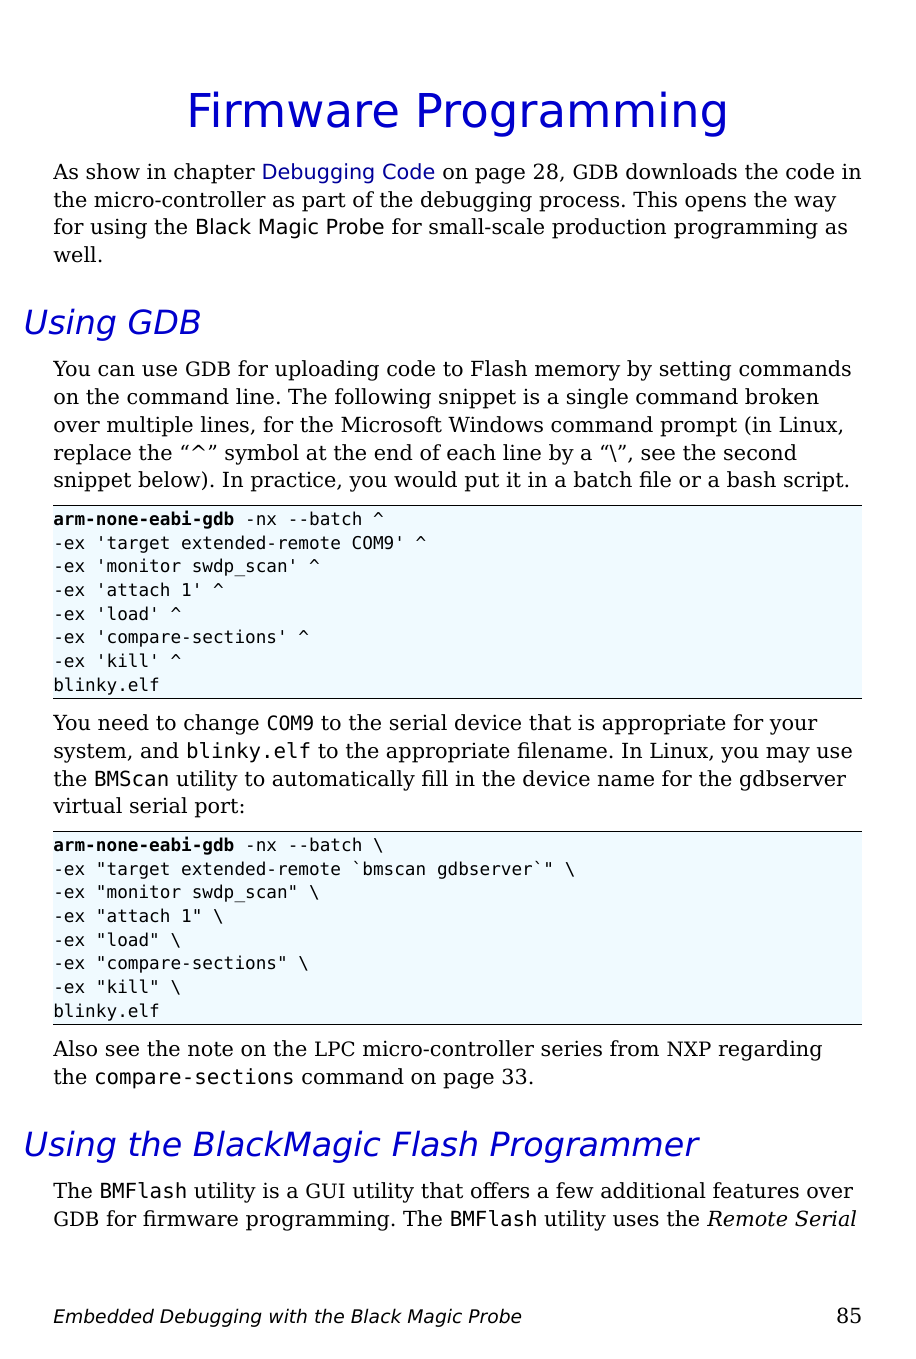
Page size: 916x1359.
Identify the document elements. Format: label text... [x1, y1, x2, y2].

text -ex "monitor swdp_scan" \ [53, 878, 862, 902]
text blinky.elf [53, 997, 862, 1024]
subtitle Using GDB [24, 303, 862, 342]
text arm-none-eabi-gdb -nx --batch ^ [53, 506, 862, 529]
text -ex "compare-sections" \ [53, 949, 862, 973]
text -ex 'target extended-remote COM9' ^ [53, 529, 862, 552]
text You can use GDB for uploading code to Flash memory by setting commands on the command line. The following snippet is a single command broken over multiple lines, for the Microsoft Windows command prompt (in Linux, replace the “^” symbol at the end of each line by a “\”, see the second snippet below). In practice, you would put it in a batch file or a bash script. [53, 357, 862, 493]
text As show in chapter Debugging Code on page 28, GDB downloads the code in the micro-controller as part of the debugging process. This opens the way for using the Black Magic Probe for small-scale production programming as well. [53, 160, 862, 267]
text Also see the note on the LPC micro-controller series from NXP regarding the compare-sections command on page 33. [53, 1037, 862, 1089]
text The BMFlash utility is a GUI utility that offers a few additional features over GDB for firmware programming. The BMFlash utility uses the Remote Serial [53, 1179, 862, 1231]
text -ex "load" \ [53, 926, 862, 949]
text -ex 'compare-sections' ^ [53, 623, 862, 647]
text -ex "target extended-remote `bmscan gdbserver`" \ [53, 855, 862, 878]
text -ex 'load' ^ [53, 600, 862, 623]
text blinky.elf [53, 671, 862, 698]
text -ex "attach 1" \ [53, 902, 862, 926]
text -ex "kill" \ [53, 973, 862, 997]
text -ex 'monitor swdp_scan' ^ [53, 552, 862, 576]
subtitle Firmware Programming [53, 84, 862, 138]
subtitle Using the BlackMagic Flash Programmer [24, 1125, 862, 1164]
text You need to change COM9 to the serial device that is appropriate for your system, and blinky.elf to the appropriate filename. In Linux, you may use the BMScan utility to automatically fill in the device name for the gdbserver virtual serial port: [53, 711, 862, 819]
text -ex 'attach 1' ^ [53, 576, 862, 600]
text arm-none-eabi-gdb -nx --batch \ [53, 832, 862, 855]
text -ex 'kill' ^ [53, 647, 862, 671]
